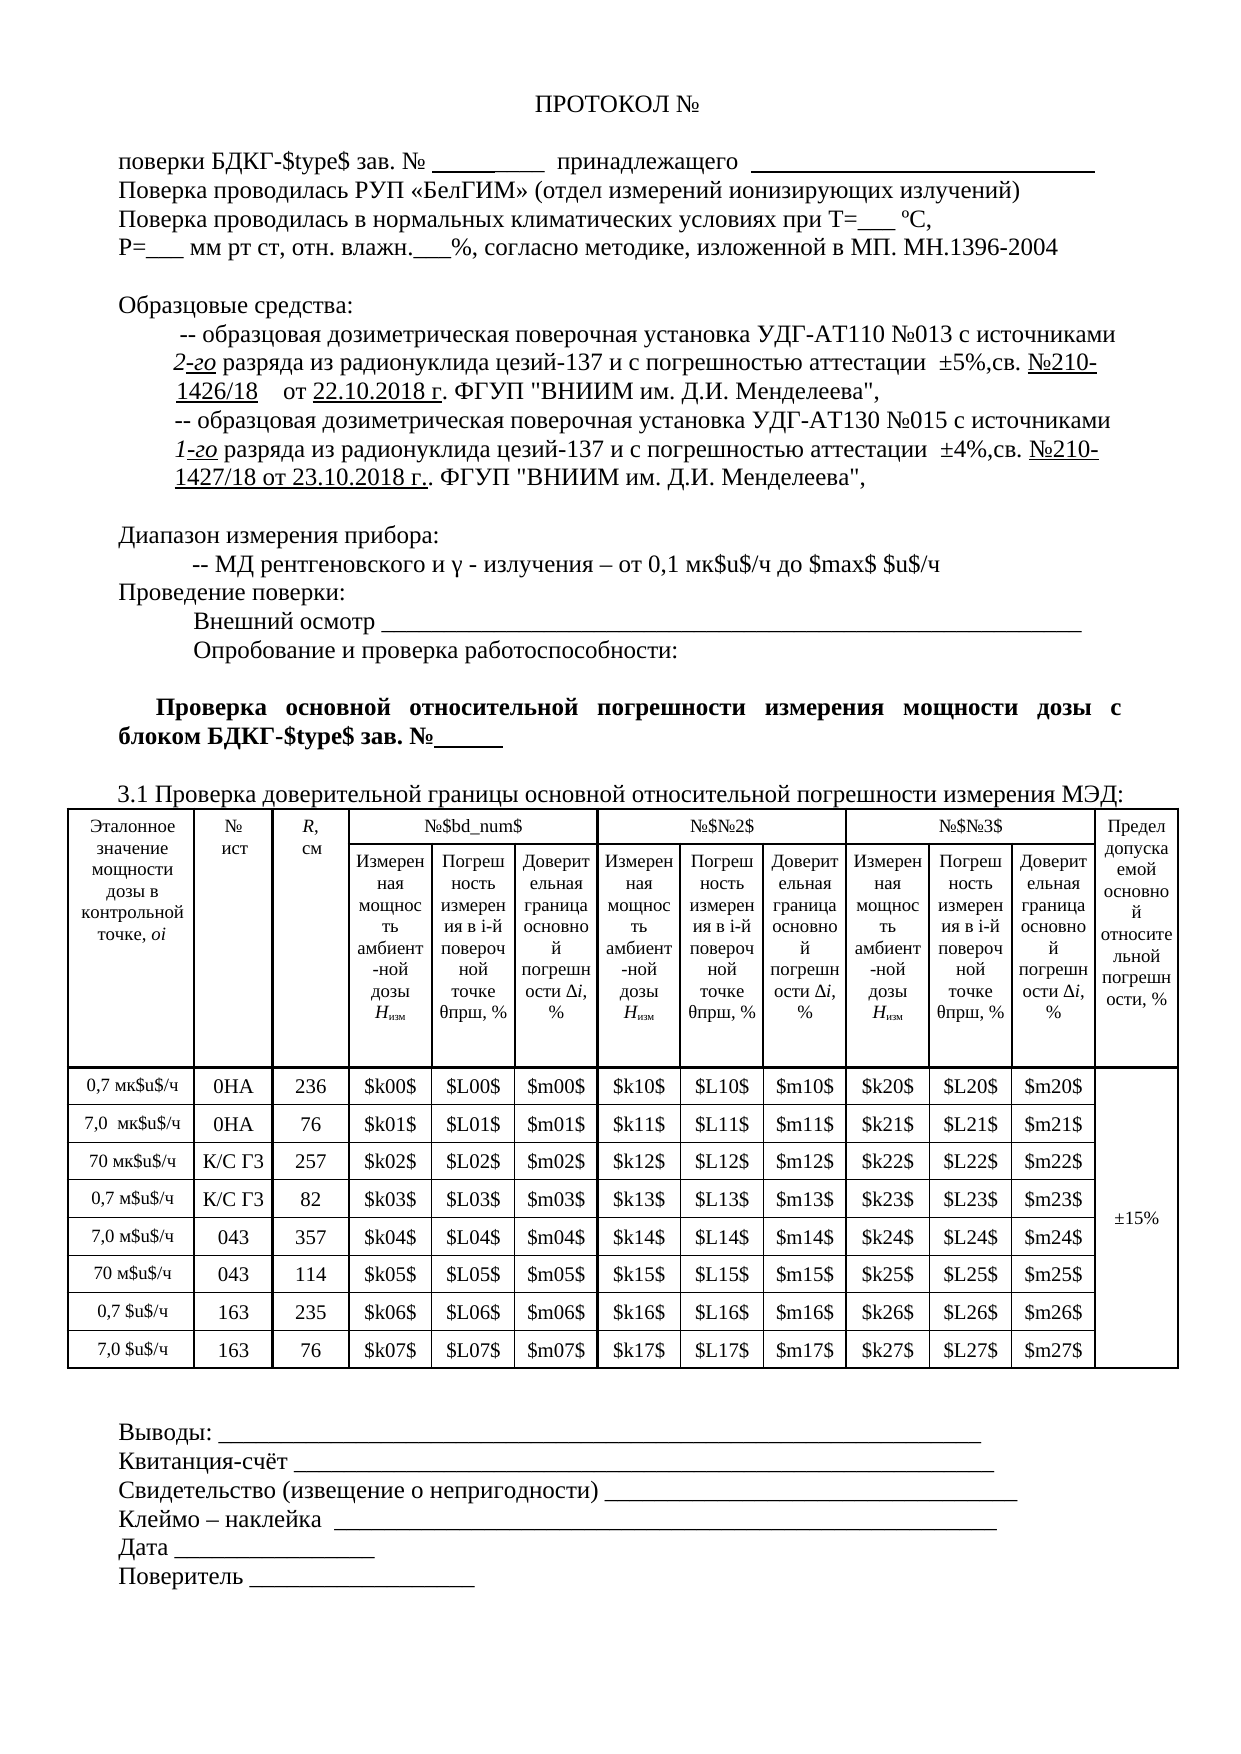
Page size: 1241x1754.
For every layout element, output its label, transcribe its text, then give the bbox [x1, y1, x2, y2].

table_header Предел допускаемой основной относительной погрешности, % [1096, 810, 1177, 1066]
table_cell $k06$ [350, 1293, 431, 1330]
text Поверка проводилась РУП «БелГИМ» (отдел измерений ионизирующих излучений) [118, 175, 1122, 204]
table_cell 82 [274, 1180, 348, 1217]
table_cell $m23$ [1012, 1180, 1094, 1217]
table_cell 76 [274, 1331, 348, 1367]
table_cell $k10$ [599, 1069, 680, 1104]
text Проведение поверки: [118, 577, 1122, 606]
table_cell 7,0 м$u$/ч [69, 1218, 193, 1254]
table_cell $k11$ [599, 1105, 680, 1142]
table_cell $k21$ [847, 1105, 929, 1142]
table_cell $L06$ [432, 1293, 514, 1330]
table_cell $m15$ [764, 1256, 845, 1292]
table_cell $m27$ [1012, 1331, 1094, 1367]
table_cell 114 [274, 1256, 348, 1292]
table_cell $L03$ [432, 1180, 514, 1217]
table_cell $k01$ [350, 1105, 431, 1142]
table_cell $m22$ [1012, 1143, 1094, 1179]
table_cell $m10$ [764, 1069, 845, 1104]
text -- образцовая дозиметрическая поверочная установка УДГ-АТ130 №015 с источниками [174, 405, 1149, 434]
table_header №$№2$ [599, 810, 845, 842]
text -- МД рентгеновского и γ - излучения – от 0,1 мк$u$/ч до $max$ $u$/ч [192, 549, 1122, 577]
table_cell $m03$ [515, 1180, 596, 1217]
table_cell $m01$ [515, 1105, 596, 1142]
table_cell $k27$ [847, 1331, 929, 1367]
table_cell 043 [195, 1256, 271, 1292]
table_cell 257 [274, 1143, 348, 1179]
table_cell 70 м$u$/ч [69, 1256, 193, 1292]
table_header R, см [274, 810, 348, 1066]
table_cell 235 [274, 1293, 348, 1330]
table_cell $k16$ [599, 1293, 680, 1330]
table_cell $L11$ [681, 1105, 763, 1142]
table_cell $L27$ [930, 1331, 1011, 1367]
table_cell 0НА [195, 1069, 271, 1104]
text -- образцовая дозиметрическая поверочная установка УДГ-АТ110 №013 с источниками [173, 319, 1149, 347]
table_cell $L04$ [432, 1218, 514, 1254]
table_cell 0,7 м$u$/ч [69, 1180, 193, 1217]
table_cell $L22$ [930, 1143, 1011, 1179]
table_cell 76 [274, 1105, 348, 1142]
table_cell $k05$ [350, 1256, 431, 1292]
text Клеймо – наклейка _____________________________________________________ [118, 1504, 1122, 1532]
table_cell 236 [274, 1069, 348, 1104]
table_cell $L02$ [432, 1143, 514, 1179]
table_cell $k14$ [599, 1218, 680, 1254]
table_cell $k13$ [599, 1180, 680, 1217]
table_cell Измеренная мощность амбиент-ной дозы Hизм [350, 845, 431, 1066]
table_cell 043 [195, 1218, 271, 1254]
table_cell $L12$ [681, 1143, 763, 1179]
text Р=___ мм рт ст, отн. влажн.___%, согласно методике, изложенной в МП. МН.1396-2004 [118, 232, 1122, 261]
text Проверка основной относительной погрешности измерения мощности дозы с блоком БДКГ-$type$ зав. № . [118, 692, 1122, 750]
text Внешний осмотр ________________________________________________________ [118, 606, 1122, 635]
table_cell $L25$ [930, 1256, 1011, 1292]
table_cell $k07$ [350, 1331, 431, 1367]
table_header Эталонное значение мощности дозы в контрольной точке, oi [69, 810, 193, 1066]
table_header №$bd_num$ [350, 810, 596, 842]
table_cell $k12$ [599, 1143, 680, 1179]
table_cell $k26$ [847, 1293, 929, 1330]
table_cell Доверительная граница основной погрешности ∆i,% [516, 845, 596, 1066]
table_cell $L14$ [681, 1218, 763, 1254]
table_cell $k20$ [847, 1069, 929, 1104]
text Квитанция-счёт ________________________________________________________ [118, 1446, 1122, 1475]
table_cell $m12$ [764, 1143, 845, 1179]
text ПРОТОКОЛ № [118, 89, 1122, 117]
text Диапазон измерения прибора: [118, 520, 1149, 549]
table_cell $m20$ [1012, 1069, 1094, 1104]
table_cell $L16$ [681, 1293, 763, 1330]
table_cell $m26$ [1012, 1293, 1094, 1330]
table_cell $m04$ [515, 1218, 596, 1254]
table_cell 7,0 мк$u$/ч [69, 1105, 193, 1142]
table_header № ист [195, 810, 271, 1066]
table_cell $m11$ [764, 1105, 845, 1142]
table_cell $k00$ [350, 1069, 431, 1104]
table_cell $k15$ [599, 1256, 680, 1292]
table_cell $k25$ [847, 1256, 929, 1292]
text Свидетельство (извещение о непригодности) _________________________________ [118, 1475, 1122, 1504]
table_cell $m13$ [764, 1180, 845, 1217]
table_cell 0,7 мк$u$/ч [69, 1069, 193, 1104]
table_cell $L05$ [432, 1256, 514, 1292]
text Образцовые средства: [118, 290, 1122, 319]
text Поверитель __________________ [118, 1561, 1122, 1590]
table_cell $k23$ [847, 1180, 929, 1217]
text 2-го разряда из радионуклида цезий-137 и с погрешностью аттестации ±5%,св. №210-1426/18 от 22.10.2018 г. ФГУП "ВНИИМ им. Д.И. Менделеева", [173, 347, 1149, 405]
table_cell $L23$ [930, 1180, 1011, 1217]
table_cell $k02$ [350, 1143, 431, 1179]
table_cell $L26$ [930, 1293, 1011, 1330]
table_header №$№3$ [847, 810, 1094, 842]
text Поверка проводилась в нормальных климатических условиях при Т=___ ºС, [118, 204, 1122, 232]
table_cell Доверительная граница основной погрешности ∆i,% [764, 845, 845, 1066]
table_cell $m07$ [515, 1331, 596, 1367]
table_cell $L13$ [681, 1180, 763, 1217]
text 1-го разряда из радионуклида цезий-137 и с погрешностью аттестации ±4%,св. №210-1427/18 от 23.10.2018 г.. ФГУП "ВНИИМ им. Д.И. Менделеева", [174, 434, 1149, 491]
table_cell 0НА [195, 1105, 271, 1142]
table_cell $m21$ [1012, 1105, 1094, 1142]
table_cell 357 [274, 1218, 348, 1254]
table_cell $m02$ [515, 1143, 596, 1179]
table_cell Погрешность измерения в i-й поверочной точке θпрш, % [681, 845, 762, 1066]
list 3.1 Проверка доверительной границы основной относительной погрешности измерения МЭД: [117, 779, 1129, 807]
table_cell Измеренная мощность амбиент-ной дозы Hизм [847, 845, 928, 1066]
table_cell Измеренная мощность амбиент-ной дозы Hизм [599, 845, 679, 1066]
table_cell $L00$ [432, 1069, 514, 1104]
table_cell $L20$ [930, 1069, 1011, 1104]
table_cell К/С Г3 [195, 1143, 271, 1179]
table_cell 70 мк$u$/ч [69, 1143, 193, 1179]
table_cell $m25$ [1012, 1256, 1094, 1292]
table_cell $k04$ [350, 1218, 431, 1254]
table_cell Доверительная граница основной погрешности ∆i,% [1013, 845, 1094, 1066]
table_cell $L24$ [930, 1218, 1011, 1254]
table_cell $L07$ [432, 1331, 514, 1367]
table_cell $m06$ [515, 1293, 596, 1330]
table_cell $L21$ [930, 1105, 1011, 1142]
table_cell 163 [195, 1331, 271, 1367]
table_cell $m24$ [1012, 1218, 1094, 1254]
table_cell К/С Г3 [195, 1180, 271, 1217]
table_cell 0,7 $u$/ч [69, 1293, 193, 1330]
text Выводы: _____________________________________________________________ [118, 1417, 1122, 1446]
table_cell 163 [195, 1293, 271, 1330]
table_cell $m00$ [515, 1069, 596, 1104]
text Опробование и проверка работоспособности: [118, 635, 1122, 664]
table_cell $k24$ [847, 1218, 929, 1254]
table_cell $m05$ [515, 1256, 596, 1292]
table_cell $k22$ [847, 1143, 929, 1179]
table_cell $L01$ [432, 1105, 514, 1142]
table_cell $m17$ [764, 1331, 845, 1367]
table_cell $k03$ [350, 1180, 431, 1217]
table_cell Погрешность измерения в i-й поверочной точке θпрш, % [433, 845, 514, 1066]
text Дата ________________ [118, 1532, 1122, 1561]
table_cell $L10$ [681, 1069, 763, 1104]
table_cell $L15$ [681, 1256, 763, 1292]
text поверки БДКГ-$type$ зав. № ____. принадлежащего . . [118, 146, 1122, 175]
table_cell $m16$ [764, 1293, 845, 1330]
table_cell ±15% [1096, 1069, 1177, 1367]
table_cell Погрешность измерения в i-й поверочной точке θпрш, % [930, 845, 1011, 1066]
table_cell $L17$ [681, 1331, 763, 1367]
table_cell $m14$ [764, 1218, 845, 1254]
table_cell 7,0 $u$/ч [69, 1331, 193, 1367]
table_cell $k17$ [599, 1331, 680, 1367]
